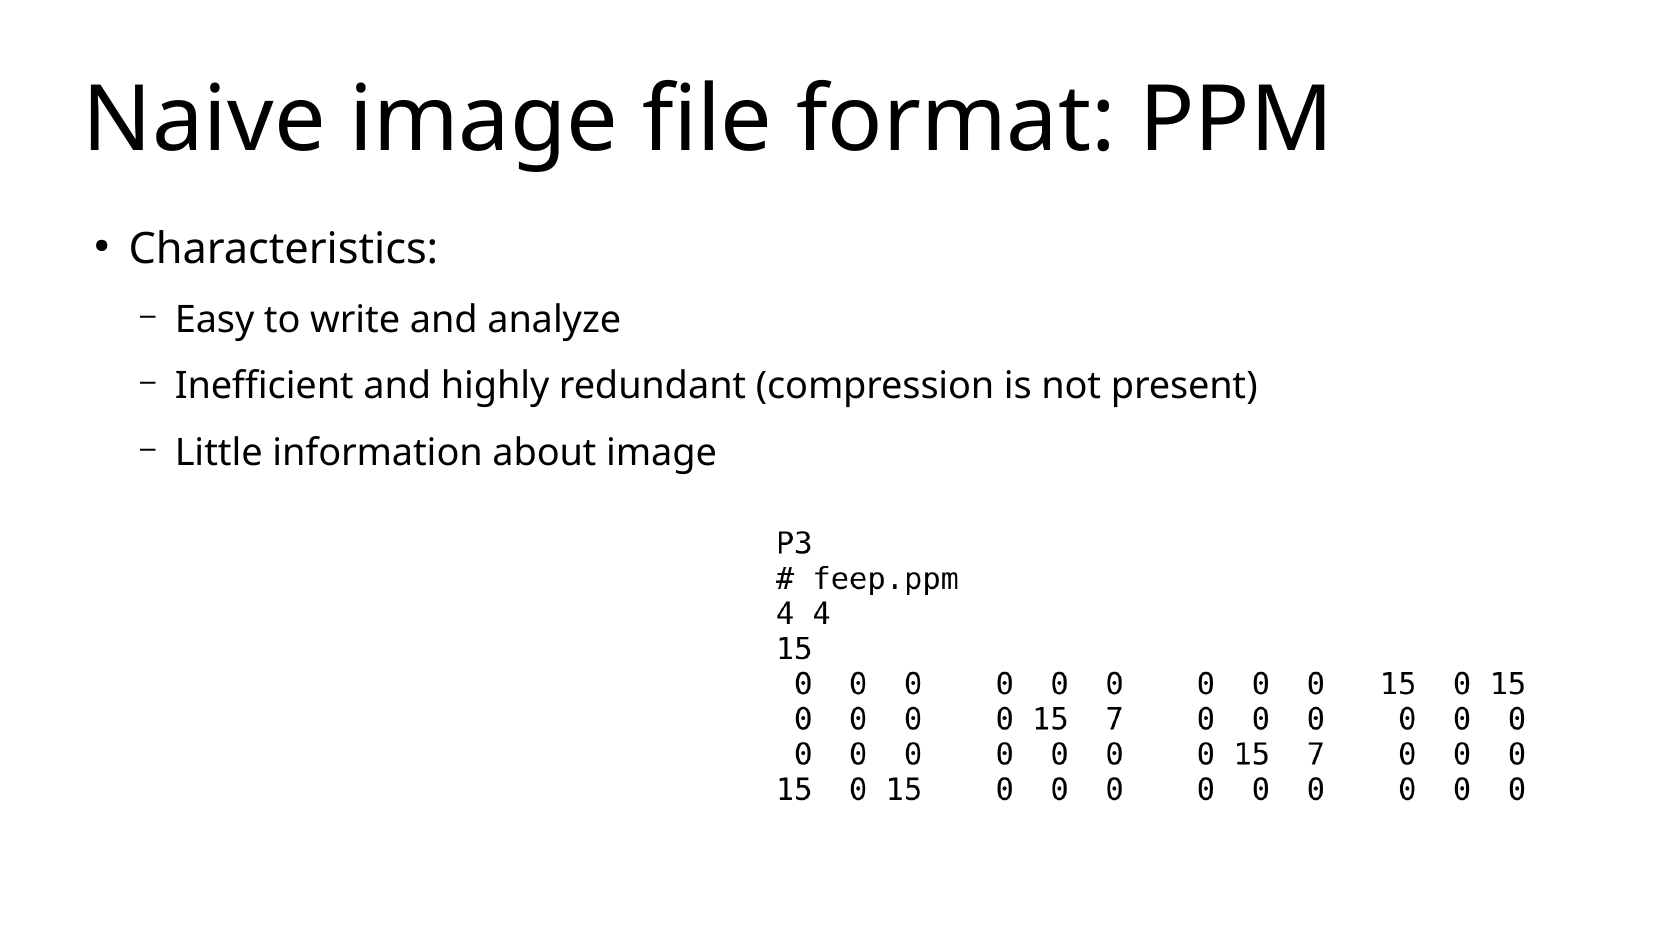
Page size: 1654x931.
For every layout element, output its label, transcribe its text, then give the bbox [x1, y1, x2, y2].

title Naive image file format: PPM [82, 37, 1571, 193]
list Characteristics: Easy to write and analyze Inefficient and highly redundant (compression is not present) Little information about image [82, 217, 1571, 481]
picture [765, 524, 1549, 811]
